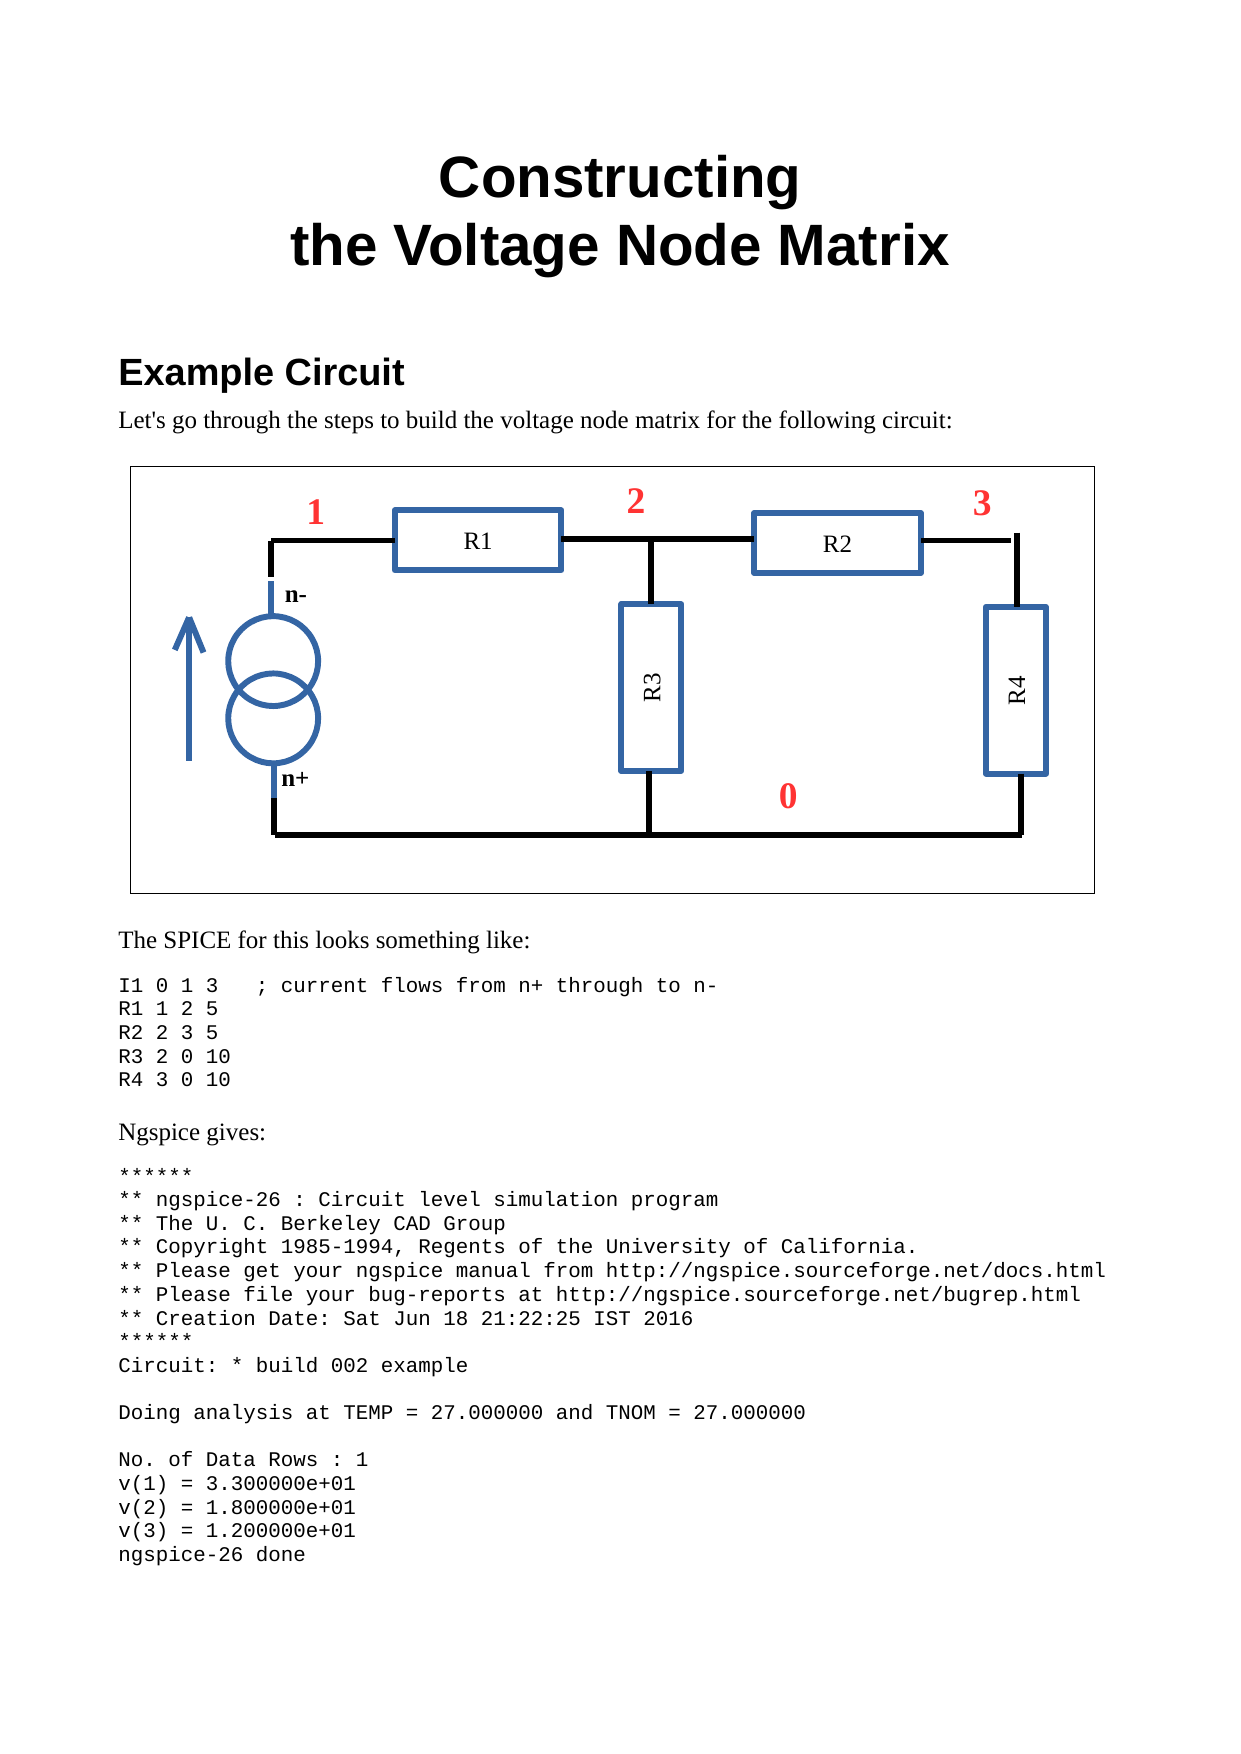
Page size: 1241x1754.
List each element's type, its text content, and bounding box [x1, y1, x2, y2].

text ** Please get your ngspice manual from http://ngspice.sourceforge.net/docs.html [118, 1260, 1122, 1284]
text ngspice-26 done [118, 1544, 1122, 1568]
text v(2) = 1.800000e+01 [118, 1497, 1122, 1520]
text ** Creation Date: Sat Jun 18 21:22:25 IST 2016 [118, 1307, 1122, 1331]
text ** ngspice-26 : Circuit level simulation program [118, 1189, 1122, 1213]
title Constructing the Voltage Node Matrix [118, 143, 1122, 277]
text R1 1 2 5 [118, 998, 1122, 1022]
text The SPICE for this looks something like: [118, 926, 1122, 954]
text R4 3 0 10 [118, 1069, 1122, 1093]
text ****** [118, 1331, 1122, 1355]
subtitle Example Circuit [118, 349, 1122, 393]
text Let's go through the steps to build the voltage node matrix for the following circuit: [118, 405, 1122, 434]
text Doing analysis at TEMP = 27.000000 and TNOM = 27.000000 [118, 1402, 1122, 1426]
text v(1) = 3.300000e+01 [118, 1473, 1122, 1497]
text R2 2 3 5 [118, 1022, 1122, 1046]
text R3 2 0 10 [118, 1046, 1122, 1069]
text No. of Data Rows : 1 [118, 1449, 1122, 1473]
text v(3) = 1.200000e+01 [118, 1520, 1122, 1544]
text I1 0 1 3 ; current flows from n+ through to n- [118, 975, 1122, 998]
text ** Please file your bug-reports at http://ngspice.sourceforge.net/bugrep.html [118, 1284, 1122, 1307]
text Circuit: * build 002 example [118, 1355, 1122, 1378]
text ****** [118, 1166, 1122, 1189]
text ** The U. C. Berkeley CAD Group [118, 1213, 1122, 1237]
text Ngspice gives: [118, 1117, 1122, 1145]
text ** Copyright 1985-1994, Regents of the University of California. [118, 1237, 1122, 1260]
